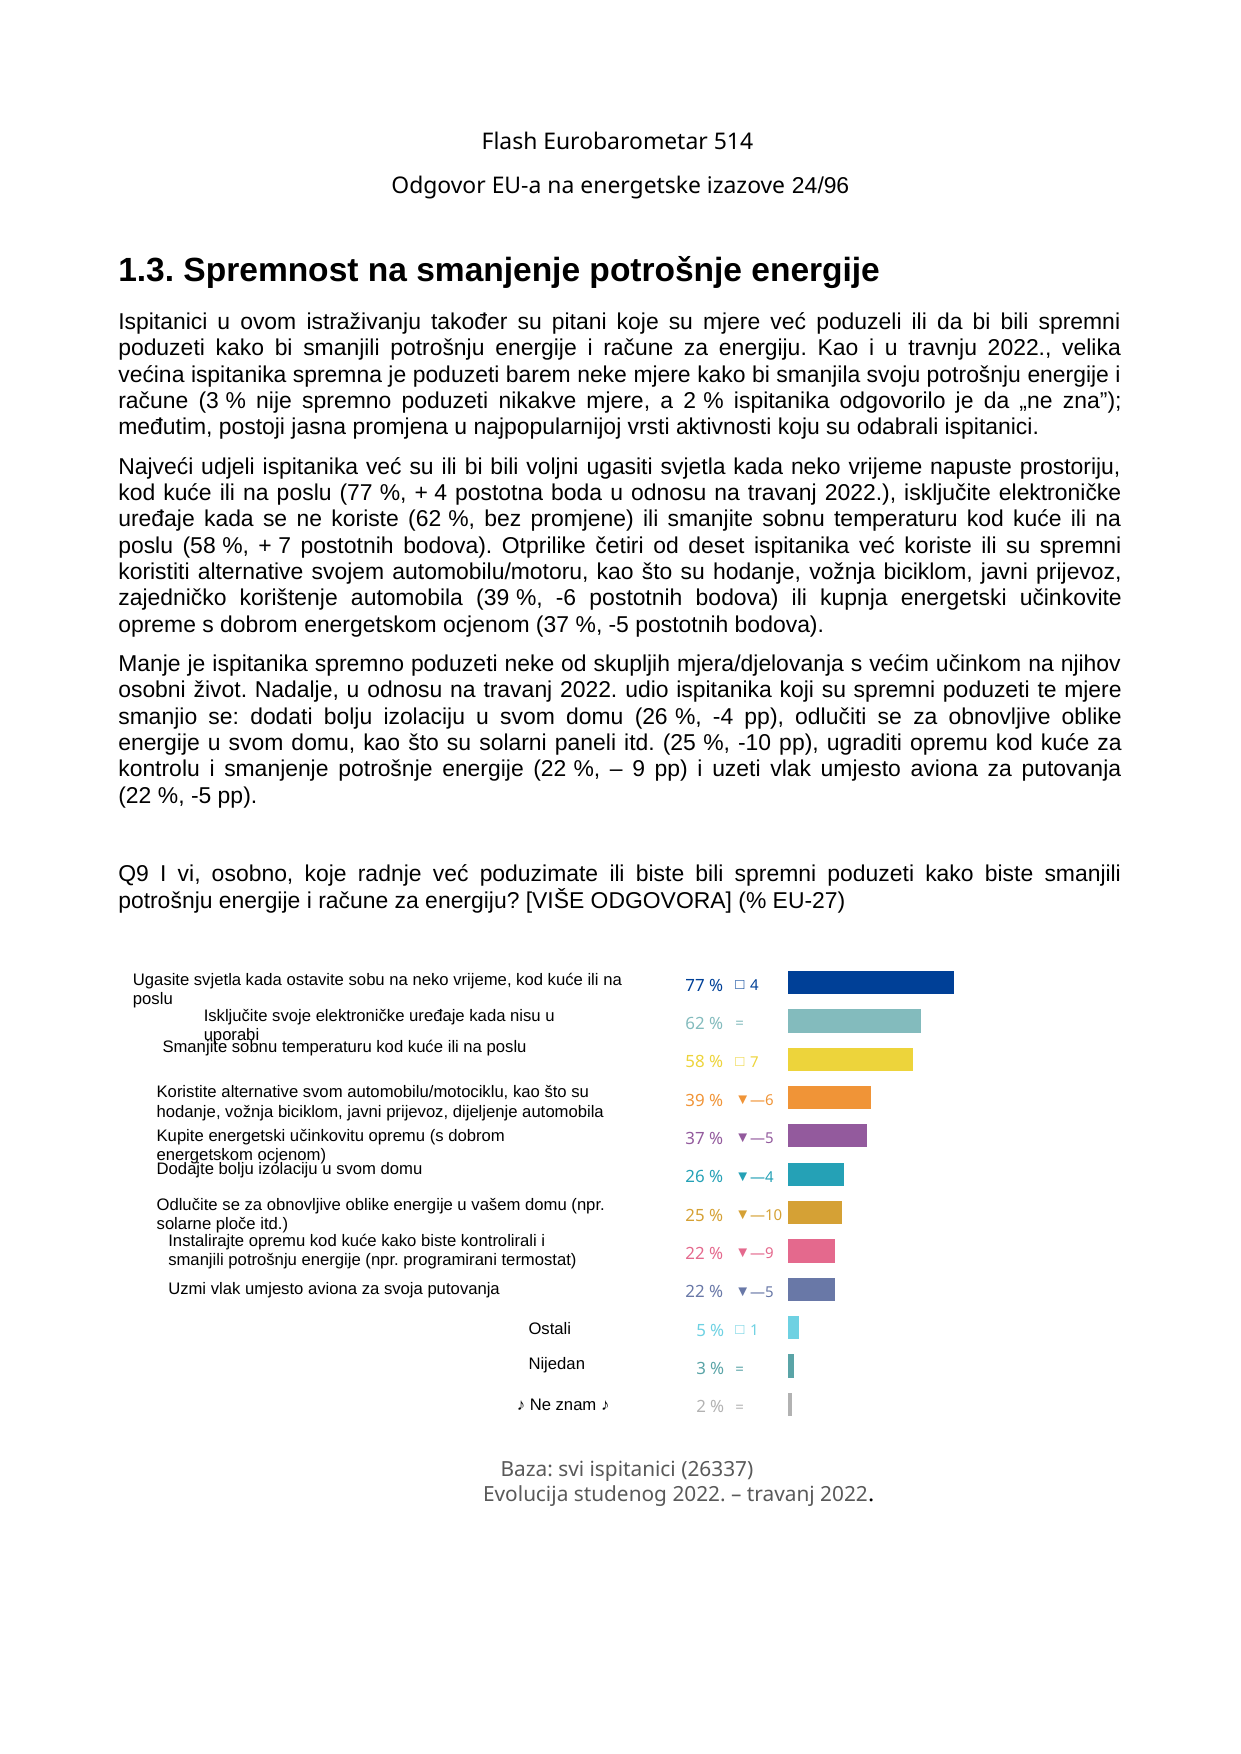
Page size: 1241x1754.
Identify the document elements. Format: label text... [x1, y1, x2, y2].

text Ispitanici u ovom istraživanju također su pitani koje su mjere već poduzeli ili da bi bili spremni poduzeti kako bi smanjili potrošnju energije i račune za energiju. Kao i u travnju 2022., velika većina ispitanika spremna je poduzeti barem neke mjere kako bi smanjila svoju potrošnju energije i račune (3 % nije spremno poduzeti nikakve mjere, a 2 % ispitanika odgovorilo je da „ne zna”); međutim, postoji jasna promjena u najpopularnijoj vrsti aktivnosti koju su odabrali ispitanici. [118, 308, 1122, 440]
text Manje je ispitanika spremno poduzeti neke od skupljih mjera/djelovanja s većim učinkom na njihov osobni život. Nadalje, u odnosu na travanj 2022. udio ispitanika koji su spremni poduzeti te mjere smanjio se: dodati bolju izolaciju u svom domu (26 %, -4 pp), odlučiti se za obnovljive oblike energije u svom domu, kao što su solarni paneli itd. (25 %, -10 pp), ugraditi opremu kod kuće za kontrolu i smanjenje potrošnje energije (22 %, – 9 pp) i uzeti vlak umjesto aviona za putovanja (22 %, -5 pp). [118, 650, 1122, 808]
text Q9 I vi, osobno, koje radnje već poduzimate ili biste bili spremni poduzeti kako biste smanjili potrošnju energije i račune za energiju? [VIŠE ODGOVORA] (% EU-27) [118, 860, 1122, 913]
text Najveći udjeli ispitanika već su ili bi bili voljni ugasiti svjetla kada neko vrijeme napuste prostoriju, kod kuće ili na poslu (77 %, + 4 postotna boda u odnosu na travanj 2022.), isključite elektroničke uređaje kada se ne koriste (62 %, bez promjene) ili smanjite sobnu temperaturu kod kuće ili na poslu (58 %, + 7 postotnih bodova). Otprilike četiri od deset ispitanika već koriste ili su spremni koristiti alternative svojem automobilu/motoru, kao što su hodanje, vožnja biciklom, javni prijevoz, zajedničko korištenje automobila (39 %, -6 postotnih bodova) ili kupnja energetski učinkovite opreme s dobrom energetskom ocjenom (37 %, -5 postotnih bodova). [118, 453, 1122, 637]
subtitle 1.3. Spremnost na smanjenje potrošnje energije [118, 250, 1122, 289]
